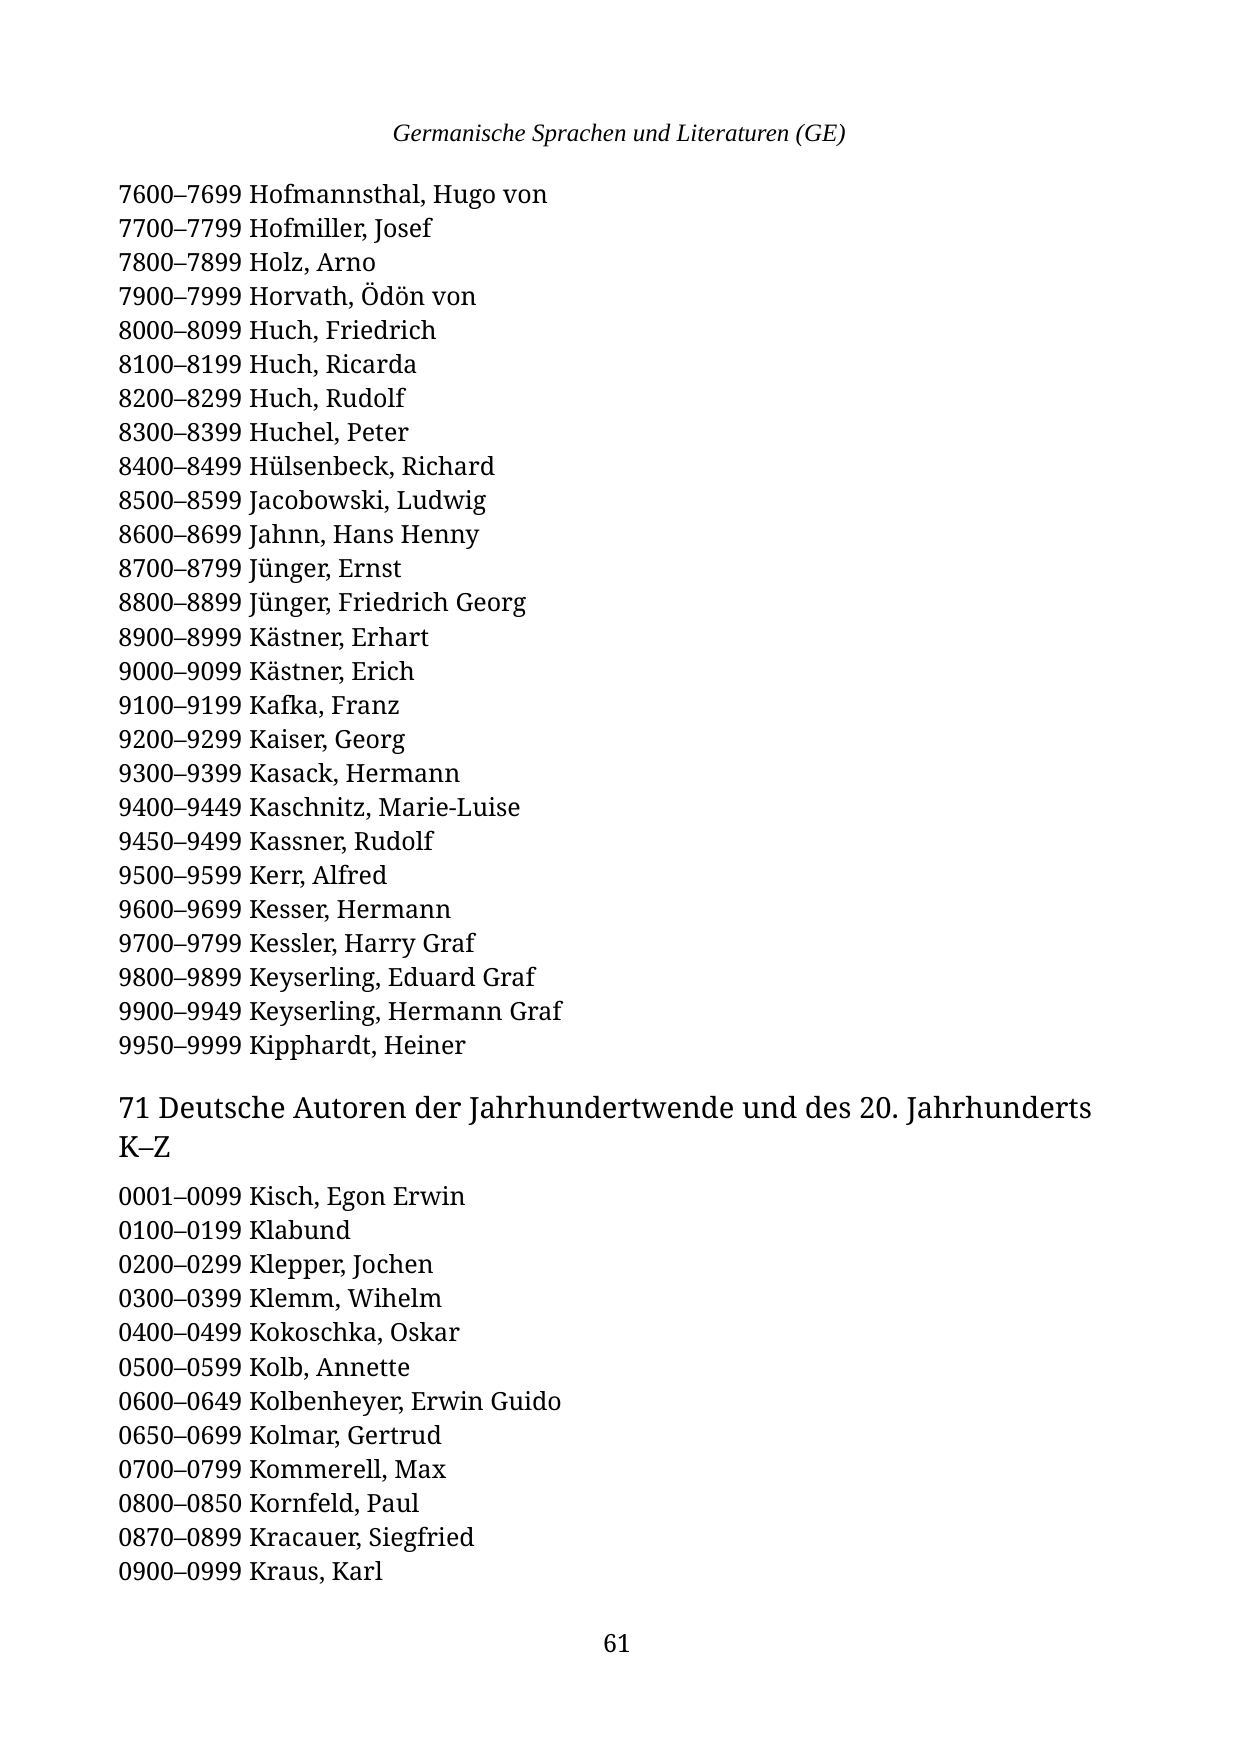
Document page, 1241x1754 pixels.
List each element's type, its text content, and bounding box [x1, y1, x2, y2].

text 0500–0599 Kolb, Annette [118, 1349, 1122, 1383]
text 9600–9699 Kesser, Hermann [118, 892, 1122, 926]
text 0200–0299 Klepper, Jochen [118, 1247, 1122, 1281]
text 0800–0850 Kornfeld, Paul [118, 1485, 1122, 1519]
text 9950–9999 Kipphardt, Heiner [118, 1028, 1122, 1062]
text 0900–0999 Kraus, Karl [118, 1553, 1122, 1588]
text 9700–9799 Kessler, Harry Graf [118, 926, 1122, 960]
text 0870–0899 Kracauer, Siegfried [118, 1519, 1122, 1553]
text 9300–9399 Kasack, Hermann [118, 755, 1122, 789]
text 8100–8199 Huch, Ricarda [118, 347, 1122, 381]
text 0100–0199 Klabund [118, 1213, 1122, 1247]
text 9800–9899 Keyserling, Eduard Graf [118, 960, 1122, 994]
text 8700–8799 Jünger, Ernst [118, 551, 1122, 585]
text 7700–7799 Hofmiller, Josef [118, 210, 1122, 244]
text 8900–8999 Kästner, Erhart [118, 619, 1122, 653]
text 7600–7699 Hofmannsthal, Hugo von [118, 176, 1122, 210]
text 0001–0099 Kisch, Egon Erwin [118, 1179, 1122, 1213]
text 8300–8399 Huchel, Peter [118, 415, 1122, 449]
text 9900–9949 Keyserling, Hermann Graf [118, 994, 1122, 1028]
text 9200–9299 Kaiser, Georg [118, 721, 1122, 755]
text 8200–8299 Huch, Rudolf [118, 381, 1122, 415]
text 7900–7999 Horvath, Ödön von [118, 278, 1122, 313]
text 9450–9499 Kassner, Rudolf [118, 823, 1122, 858]
text 8400–8499 Hülsenbeck, Richard [118, 449, 1122, 483]
text 8800–8899 Jünger, Friedrich Georg [118, 585, 1122, 619]
subtitle 71 Deutsche Autoren der Jahrhundertwende und des 20. Jahrhunderts K–Z [118, 1087, 1122, 1166]
text 8600–8699 Jahnn, Hans Henny [118, 517, 1122, 551]
text 9100–9199 Kafka, Franz [118, 687, 1122, 721]
text 8000–8099 Huch, Friedrich [118, 313, 1122, 347]
text 7800–7899 Holz, Arno [118, 244, 1122, 278]
text 0600–0649 Kolbenheyer, Erwin Guido [118, 1383, 1122, 1417]
text 9400–9449 Kaschnitz, Marie-Luise [118, 789, 1122, 823]
text 0400–0499 Kokoschka, Oskar [118, 1315, 1122, 1349]
text 0650–0699 Kolmar, Gertrud [118, 1417, 1122, 1451]
text 0700–0799 Kommerell, Max [118, 1451, 1122, 1485]
text 0300–0399 Klemm, Wihelm [118, 1281, 1122, 1315]
text 9000–9099 Kästner, Erich [118, 653, 1122, 687]
text 8500–8599 Jacobowski, Ludwig [118, 483, 1122, 517]
text 9500–9599 Kerr, Alfred [118, 858, 1122, 892]
